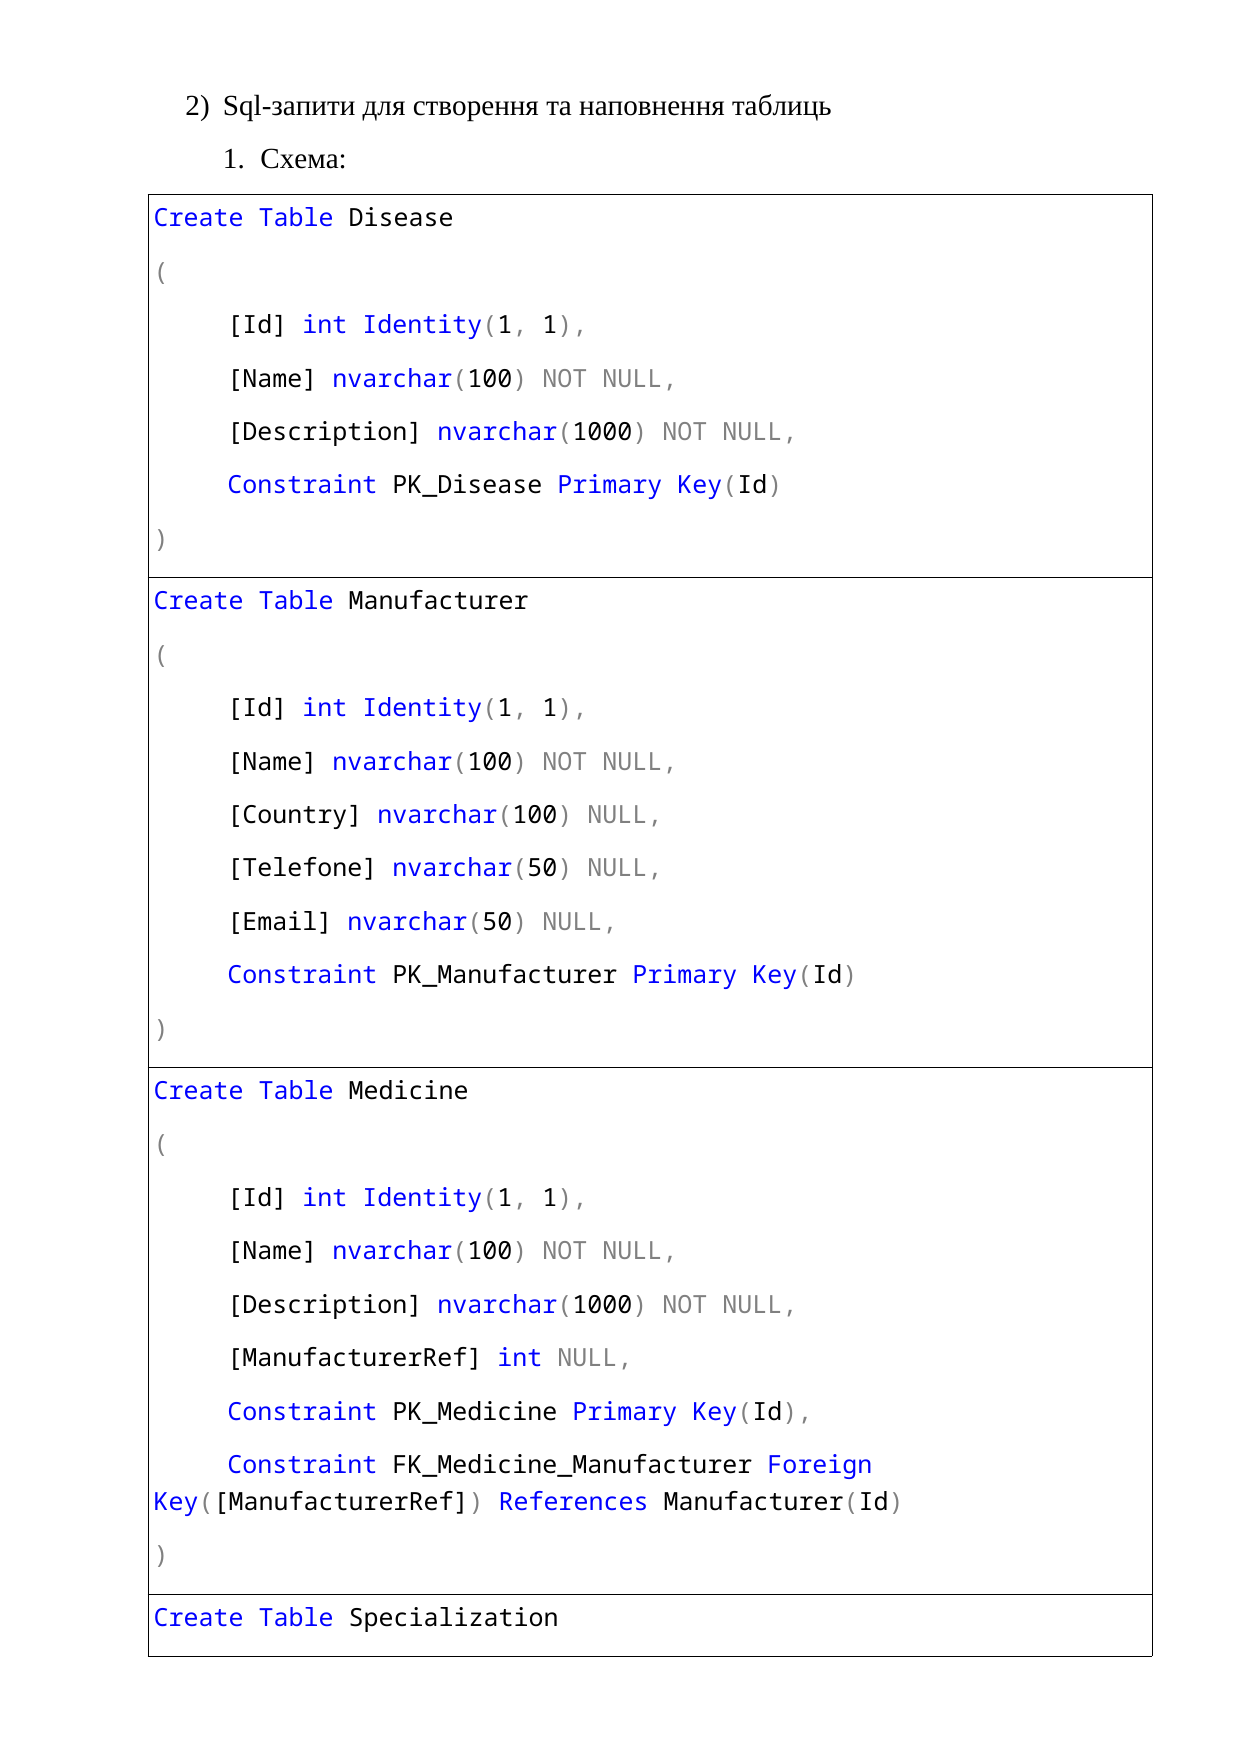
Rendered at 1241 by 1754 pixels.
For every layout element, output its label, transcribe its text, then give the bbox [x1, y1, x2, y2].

table_cell Create Table Specialization [149, 1595, 1152, 1656]
table_cell Create Table Medicine ( [Id] int Identity(1, 1), [Name] nvarchar(100) NOT NULL, [Description] nvarchar(1000) NOT NULL, [ManufacturerRef] int NULL, Constraint PK_Medicine Primary Key(Id), Constraint FK_Medicine_Manufacturer Foreign Key([ManufacturerRef]) References Manufacturer(Id) ) [149, 1068, 1152, 1593]
list Схема: [223, 141, 1152, 175]
table_cell Create Table Manufacturer ( [Id] int Identity(1, 1), [Name] nvarchar(100) NOT NULL, [Country] nvarchar(100) NULL, [Telefone] nvarchar(50) NULL, [Email] nvarchar(50) NULL, Constraint PK_Manufacturer Primary Key(Id) ) [149, 578, 1152, 1067]
table_header Create Table Disease ( [Id] int Identity(1, 1), [Name] nvarchar(100) NOT NULL, [Description] nvarchar(1000) NOT NULL, Constraint PK_Disease Primary Key(Id) ) [149, 195, 1152, 577]
list Sql-запити для створення та наповнення таблиць [185, 88, 1152, 122]
